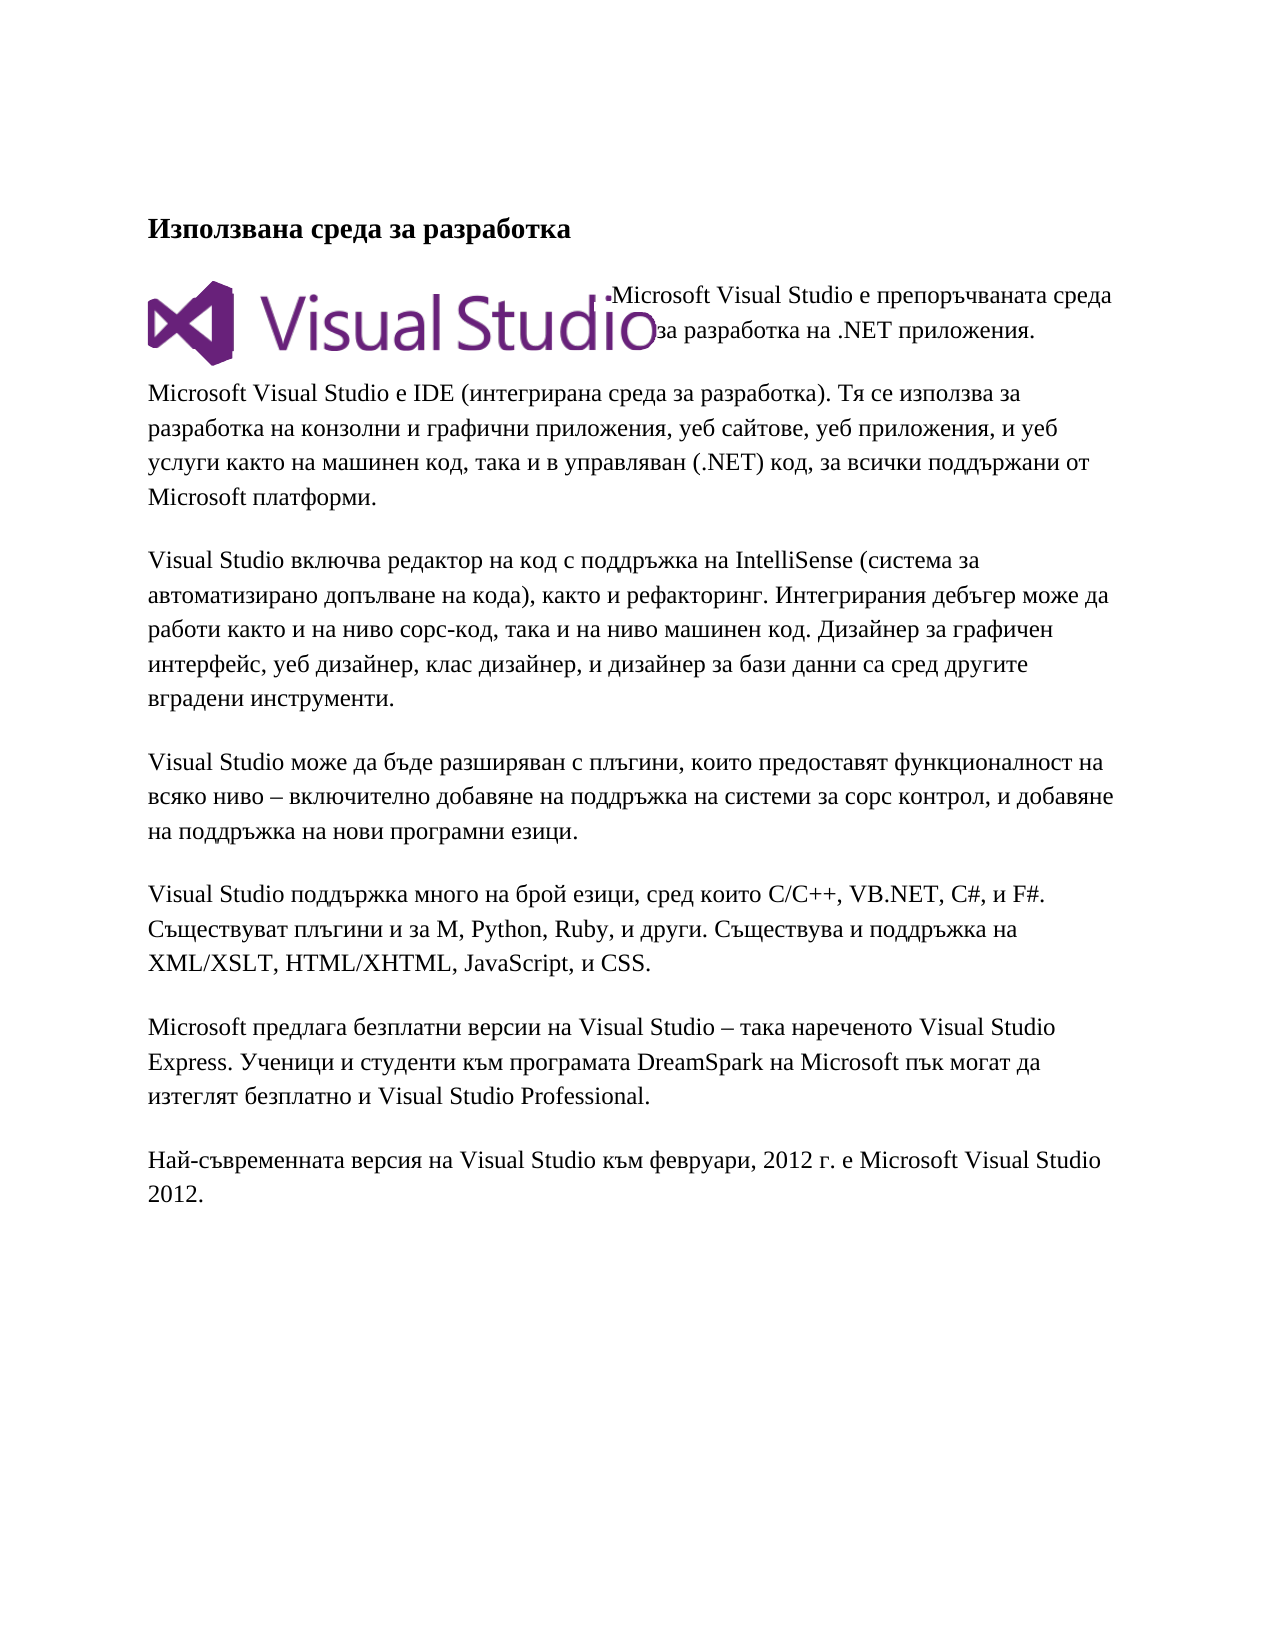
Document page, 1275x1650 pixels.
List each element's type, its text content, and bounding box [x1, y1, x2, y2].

text Microsoft предлага безплатни версии на Visual Studio – така нареченото Visual Studio Express. Ученици и студенти към програмата DreamSpark на Microsoft пък могат да изтеглят безплатно и Visual Studio Professional. [148, 1012, 1127, 1110]
text Visual Studio поддържка много на брой езици, сред които C/C++, VB.NET, C#, и F#. Съществуват плъгини и за M, Python, Ruby, и други. Съществува и поддръжка на XML/XSLT, HTML/XHTML, JavaScript, и CSS. [148, 879, 1127, 977]
text Microsoft Visual Studio е IDE (интегрирана среда за разработка). Тя се използва за разработка на конзолни и графични приложения, уеб сайтове, уеб приложения, и уеб услуги както на машинен код, така и в управляван (.NET) код, за всички поддържани от Microsoft платформи. [148, 378, 1127, 511]
text Най-съвременната версия на Visual Studio към февруари, 2012 г. е Microsoft Visual Studio 2012. [148, 1145, 1127, 1208]
text Използванa среда за разработка [148, 211, 1127, 244]
text Visual Studio включва редактор на код с поддръжка на IntelliSense (система за автоматизирано допълване на кода), както и рефакторинг. Интегрирания дебъгер може да работи както и на ниво сорс-код, така и на ниво машинен код. Дизайнер за графичен интерфейс, уеб дизайнер, клас дизайнер, и дизайнер за бази данни са сред другите вградени инструменти. [148, 545, 1127, 712]
text Visual Studio може да бъде разширяван с плъгини, които предоставят функционалност на всяко ниво – включително добавяне на поддръжка на системи за сорс контрол, и добавяне на поддръжка на нови програмни езици. [148, 747, 1127, 845]
text Microsoft Visual Studio e препоръчваната среда за разработка на .NET приложения. [148, 280, 1127, 343]
